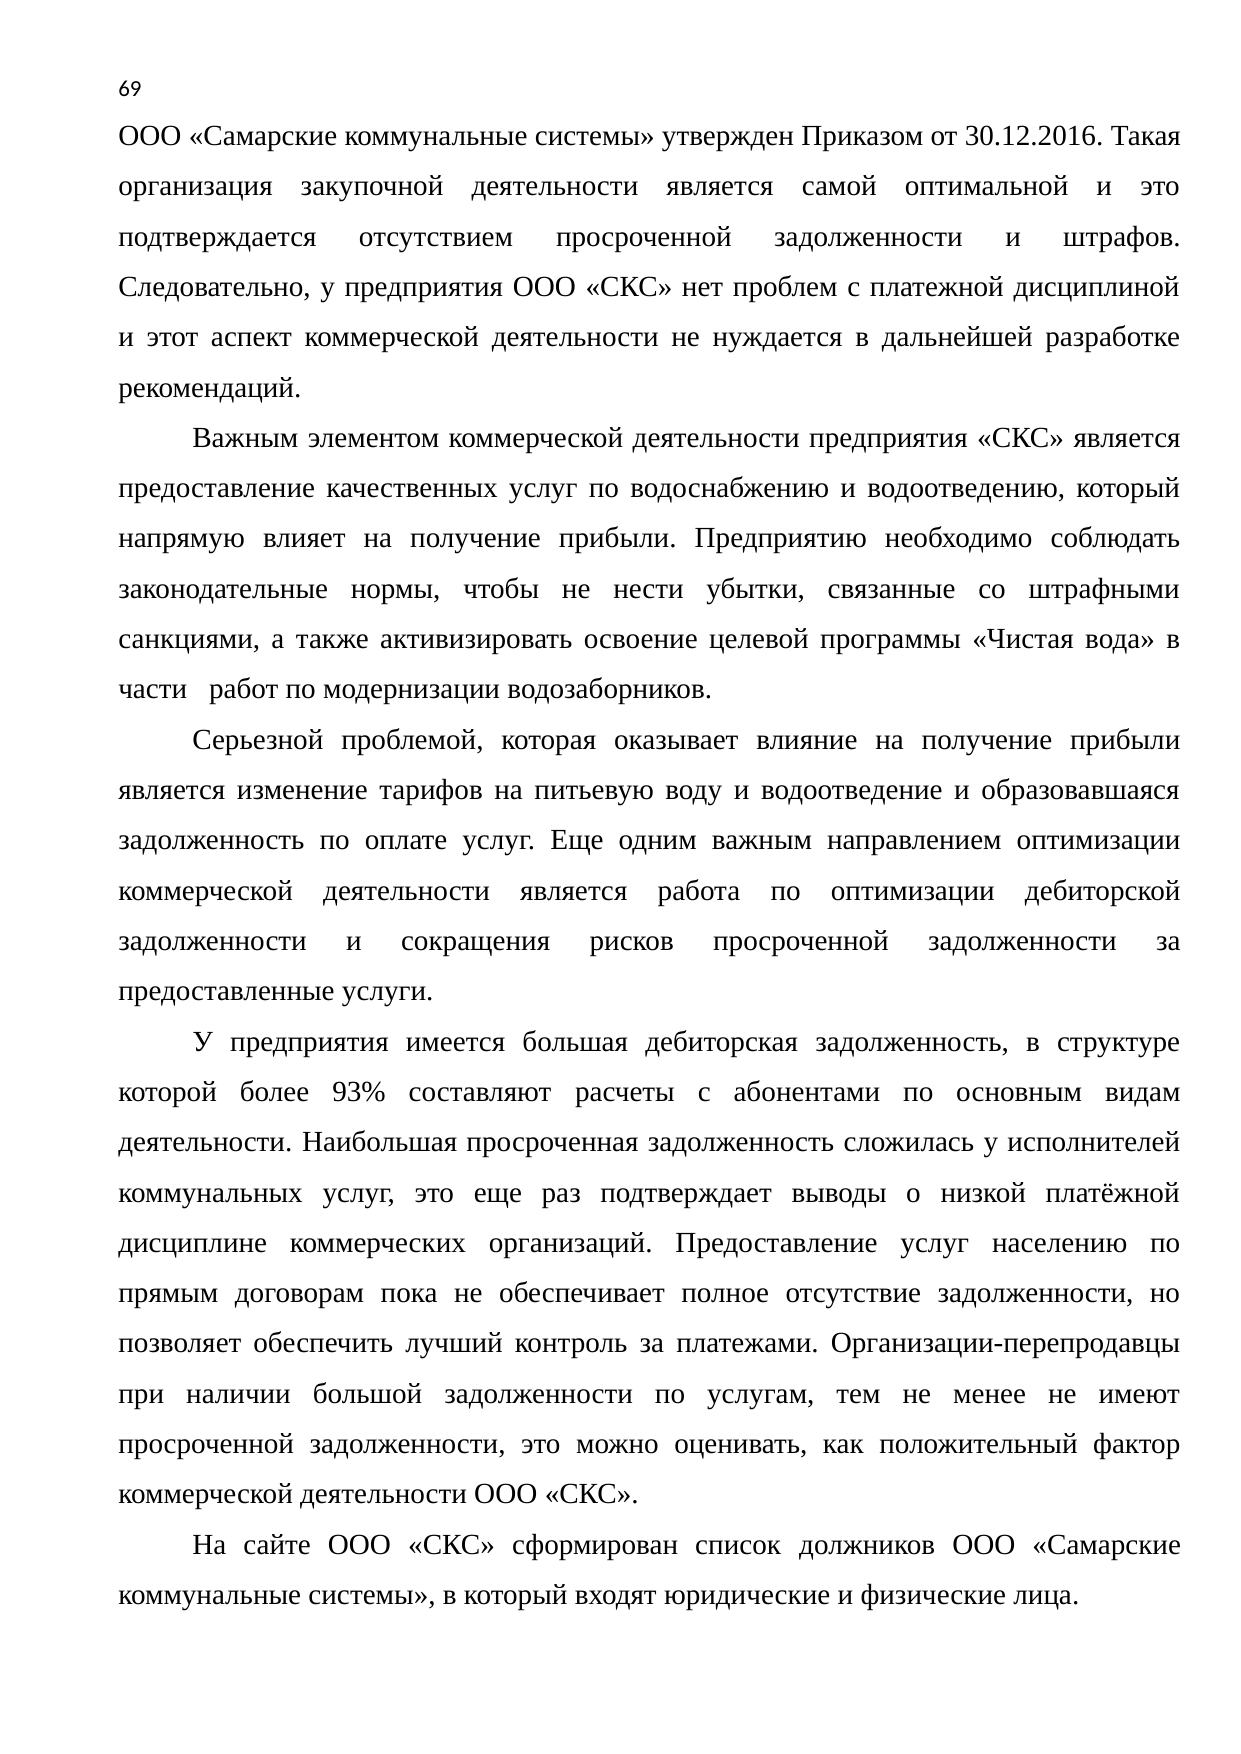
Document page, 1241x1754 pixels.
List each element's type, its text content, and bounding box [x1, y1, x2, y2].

text Серьезной проблемой, которая оказывает влияние на получение прибыли является изменение тарифов на питьевую воду и водоотведение и образовавшаяся задолженность по оплате услуг. Еще одним важным направлением оптимизации коммерческой деятельности является работа по оптимизации дебиторской задолженности и сокращения рисков просроченной задолженности за предоставленные услуги. [118, 722, 1181, 1007]
text ООО «Самарские коммунальные системы» утвержден Приказом от 30.12.2016. Такая организация закупочной деятельности является самой оптимальной и это подтверждается отсутствием просроченной задолженности и штрафов. Следовательно, у предприятия ООО «СКС» нет проблем с платежной дисциплиной и этот аспект коммерческой деятельности не нуждается в дальнейшей разработке рекомендаций. [118, 118, 1181, 403]
text На сайте ООО «СКС» сформирован список должников ООО «Самарские коммунальные системы», в который входят юридические и физические лица. [118, 1527, 1181, 1611]
text У предприятия имеется большая дебиторская задолженность, в структуре которой более 93% составляют расчеты с абонентами по основным видам деятельности. Наибольшая просроченная задолженность сложилась у исполнителей коммунальных услуг, это еще раз подтверждает выводы о низкой платёжной дисциплине коммерческих организаций. Предоставление услуг населению по прямым договорам пока не обеспечивает полное отсутствие задолженности, но позволяет обеспечить лучший контроль за платежами. Организации-перепродавцы при наличии большой задолженности по услугам, тем не менее не имеют просроченной задолженности, это можно оценивать, как положительный фактор коммерческой деятельности ООО «СКС». [118, 1024, 1181, 1510]
text Важным элементом коммерческой деятельности предприятия «СКС» является предоставление качественных услуг по водоснабжению и водоотведению, который напрямую влияет на получение прибыли. Предприятию необходимо соблюдать законодательные нормы, чтобы не нести убытки, связанные со штрафными санкциями, а также активизировать освоение целевой программы «Чистая вода» в части работ по модернизации водозаборников. [118, 420, 1181, 705]
